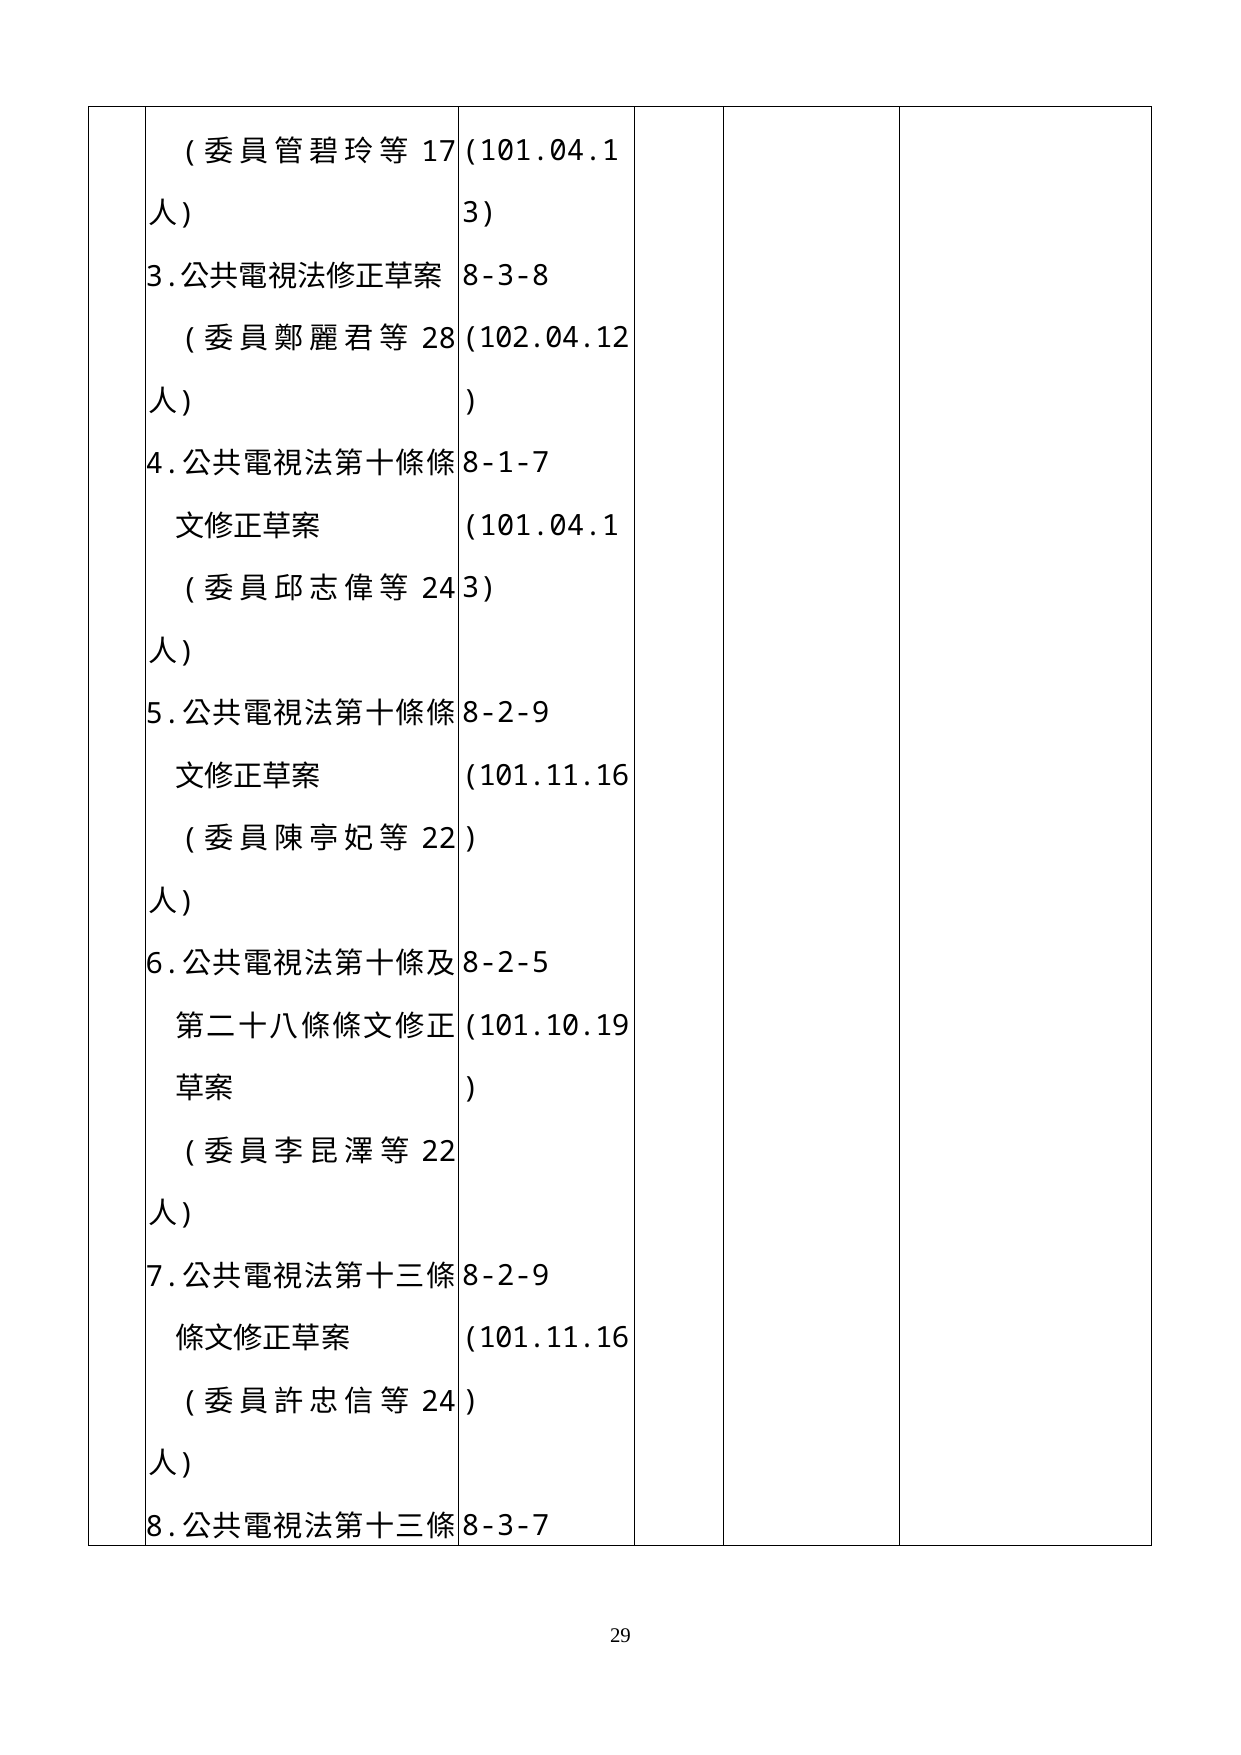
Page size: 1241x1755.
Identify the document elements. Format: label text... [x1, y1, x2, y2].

table_cell (101.04.13) 8-3-8 (102.04.12) 8-1-7 (101.04.13) 8-2-9 (101.11.16) 8-2-5 (101.10.19) 8-2-9 (101.11.16) 8-3-7 [459, 107, 634, 1544]
table_cell [900, 107, 1151, 1544]
table_cell [89, 107, 145, 1544]
table_cell [724, 107, 899, 1544]
table_cell (委員管碧玲等17人) 3.公共電視法修正草案 (委員鄭麗君等28人) 4.公共電視法第十條條文修正草案 (委員邱志偉等24人) 5.公共電視法第十條條文修正草案 (委員陳亭妃等22人) 6.公共電視法第十條及第二十八條條文修正草案 (委員李昆澤等22人) 7.公共電視法第十三條條文修正草案 (委員許忠信等24人) 8.公共電視法第十三條 [146, 107, 458, 1544]
table_cell [635, 107, 723, 1544]
